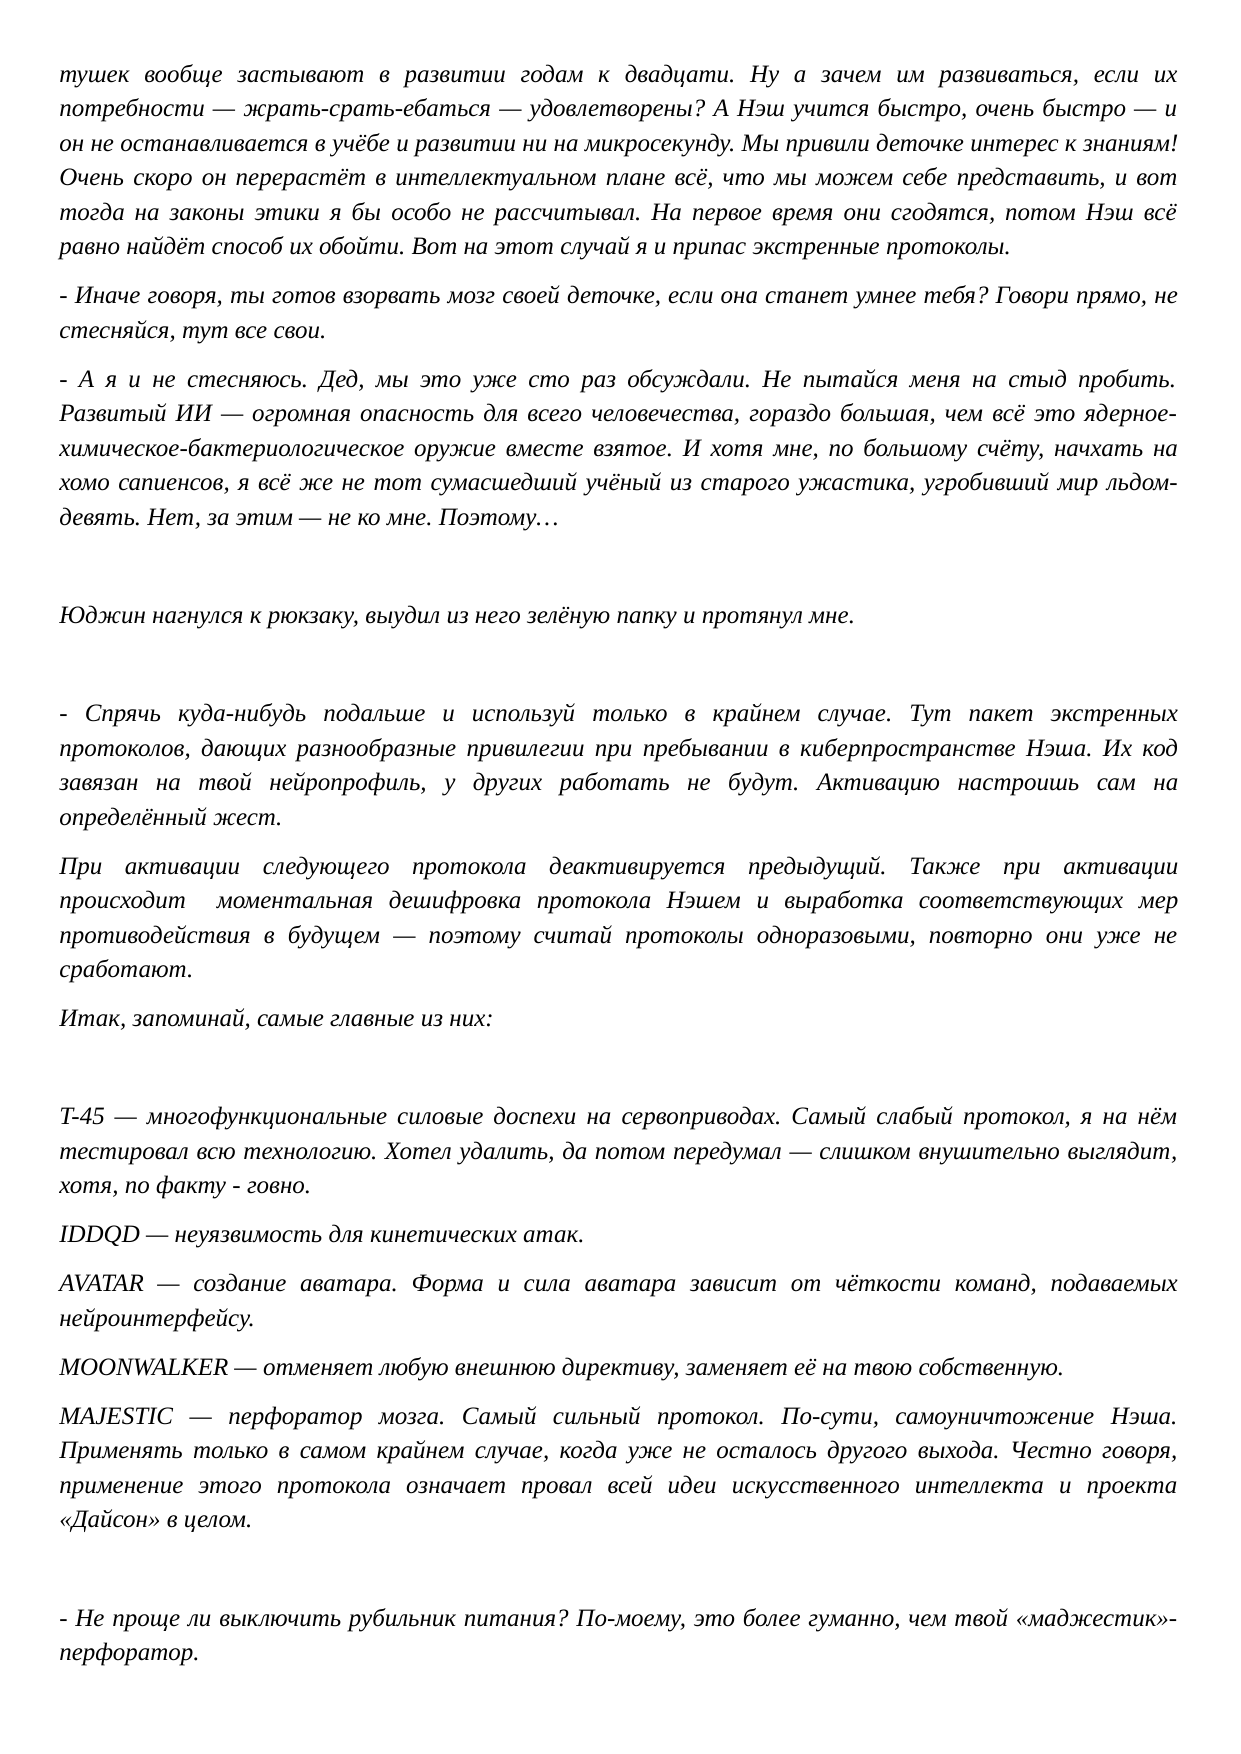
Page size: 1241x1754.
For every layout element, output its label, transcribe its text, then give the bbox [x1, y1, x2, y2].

text - Не проще ли выключить рубильник питания? По-моему, это более гуманно, чем твой «маджестик»-перфоратор. [59, 1603, 1181, 1666]
text Юджин нагнулся к рюкзаку, выудил из него зелёную папку и протянул мне. [59, 600, 1181, 629]
text - Иначе говоря, ты готов взорвать мозг своей деточке, если она станет умнее тебя? Говори прямо, не стесняйся, тут все свои. [59, 281, 1181, 344]
text Итак, запоминай, самые главные из них: [59, 1003, 1181, 1032]
text MOONWALKER — отменяет любую внешнюю директиву, заменяет её на твою собственную. [59, 1352, 1181, 1381]
text MAJESTIC — перфоратор мозга. Самый сильный протокол. По-сути, самоуничтожение Нэша. Применять только в самом крайнем случае, когда уже не осталось другого выхода. Честно говоря, применение этого протокола означает провал всей идеи искусственного интеллекта и проекта «Дайсон» в целом. [59, 1401, 1181, 1533]
text - А я и не стесняюсь. Дед, мы это уже сто раз обсуждали. Не пытайся меня на стыд пробить. Развитый ИИ — огромная опасность для всего человечества, гораздо большая, чем всё это ядерное-химическое-бактериологическое оружие вместе взятое. И хотя мне, по большому счёту, начхать на хомо сапиенсов, я всё же не тот сумасшедший учёный из старого ужастика, угробивший мир льдом-девять. Нет, за этим — не ко мне. Поэтому… [59, 364, 1181, 531]
text При активации следующего протокола деактивируется предыдущий. Также при активации происходит моментальная дешифровка протокола Нэшем и выработка соответствующих мер противодействия в будущем — поэтому считай протоколы одноразовыми, повторно они уже не сработают. [59, 851, 1181, 983]
text тушек вообще застывают в развитии годам к двадцати. Ну а зачем им развиваться, если их потребности — жрать-срать-ебаться — удовлетворены? А Нэш учится быстро, очень быстро — и он не останавливается в учёбе и развитии ни на микросекунду. Мы привили деточке интерес к знаниям! Очень скоро он перерастёт в интеллектуальном плане всё, что мы можем себе представить, и вот тогда на законы этики я бы особо не рассчитывал. На первое время они сгодятся, потом Нэш всё равно найдёт способ их обойти. Вот на этот случай я и припас экстренные протоколы. [59, 59, 1181, 260]
text T-45 — многофункциональные силовые доспехи на сервоприводах. Самый слабый протокол, я на нём тестировал всю технологию. Хотел удалить, да потом передумал — слишком внушительно выглядит, хотя, по факту - говно. [59, 1101, 1181, 1199]
text AVATAR — создание аватара. Форма и сила аватара зависит от чёткости команд, подаваемых нейроинтерфейсу. [59, 1268, 1181, 1332]
text - Спрячь куда-нибудь подальше и используй только в крайнем случае. Тут пакет экстренных протоколов, дающих разнообразные привилегии при пребывании в киберпространстве Нэша. Их код завязан на твой нейропрофиль, у других работать не будут. Активацию настроишь сам на определённый жест. [59, 698, 1181, 830]
text IDDQD — неуязвимость для кинетических атак. [59, 1219, 1181, 1248]
